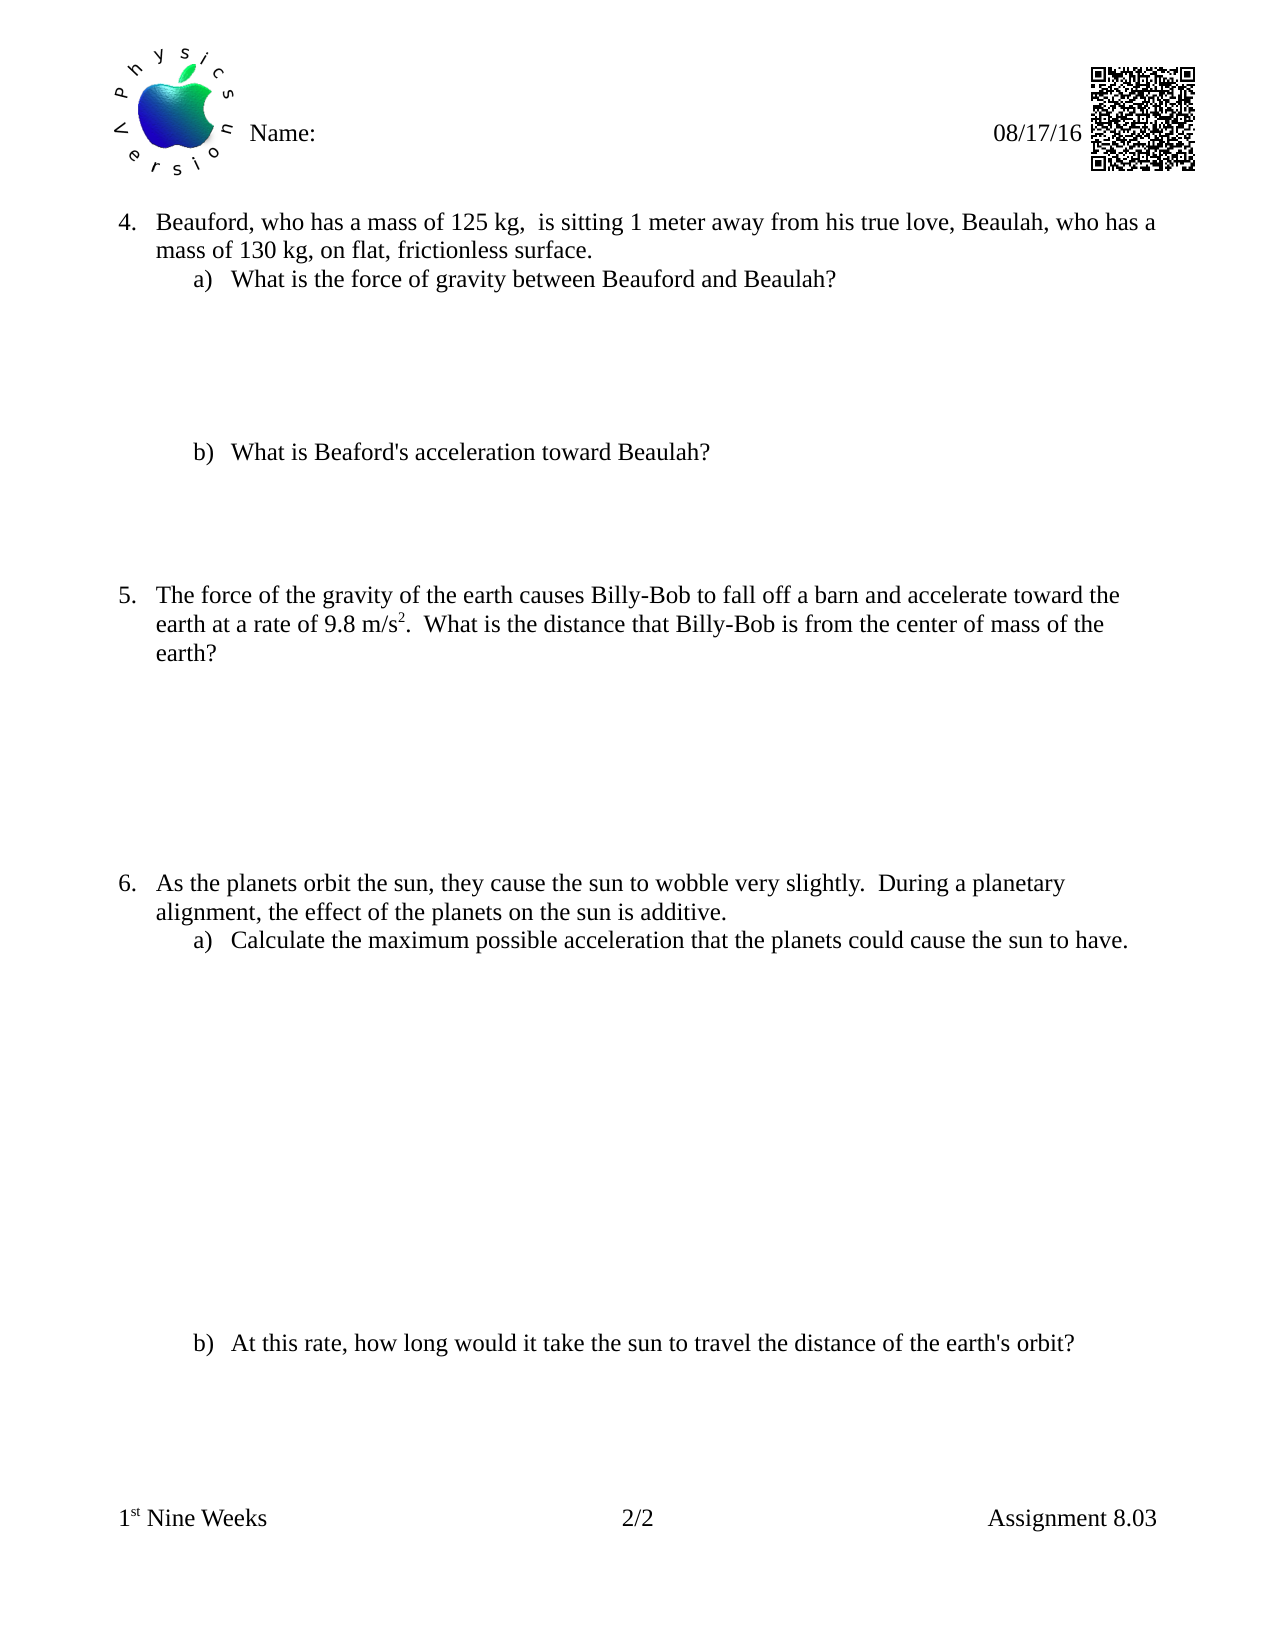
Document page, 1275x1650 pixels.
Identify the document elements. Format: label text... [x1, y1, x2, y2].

list What is the force of gravity between Beauford and Beaulah? [193, 264, 1157, 293]
list As the planets orbit the sun, they cause the sun to wobble very slightly. During a planetary alignment, the effect of the planets on the sun is additive. [118, 868, 1157, 926]
list Calculate the maximum possible acceleration that the planets could cause the sun to have. [193, 926, 1157, 954]
list The force of the gravity of the earth causes Billy-Bob to fall off a barn and accelerate toward the earth at a rate of 9.8 m/s2. What is the distance that Billy-Bob is from the center of mass of the earth? [118, 581, 1157, 667]
picture [113, 48, 234, 176]
list What is Beaford's acceleration toward Beaulah? [193, 437, 1157, 466]
list Beauford, who has a mass of 125 kg, is sitting 1 meter away from his true love, Beaulah, who has a mass of 130 kg, on flat, frictionless surface. [118, 207, 1157, 264]
list At this rate, how long would it take the sun to travel the distance of the earth's orbit? [193, 1328, 1157, 1357]
picture [1082, 58, 1203, 179]
